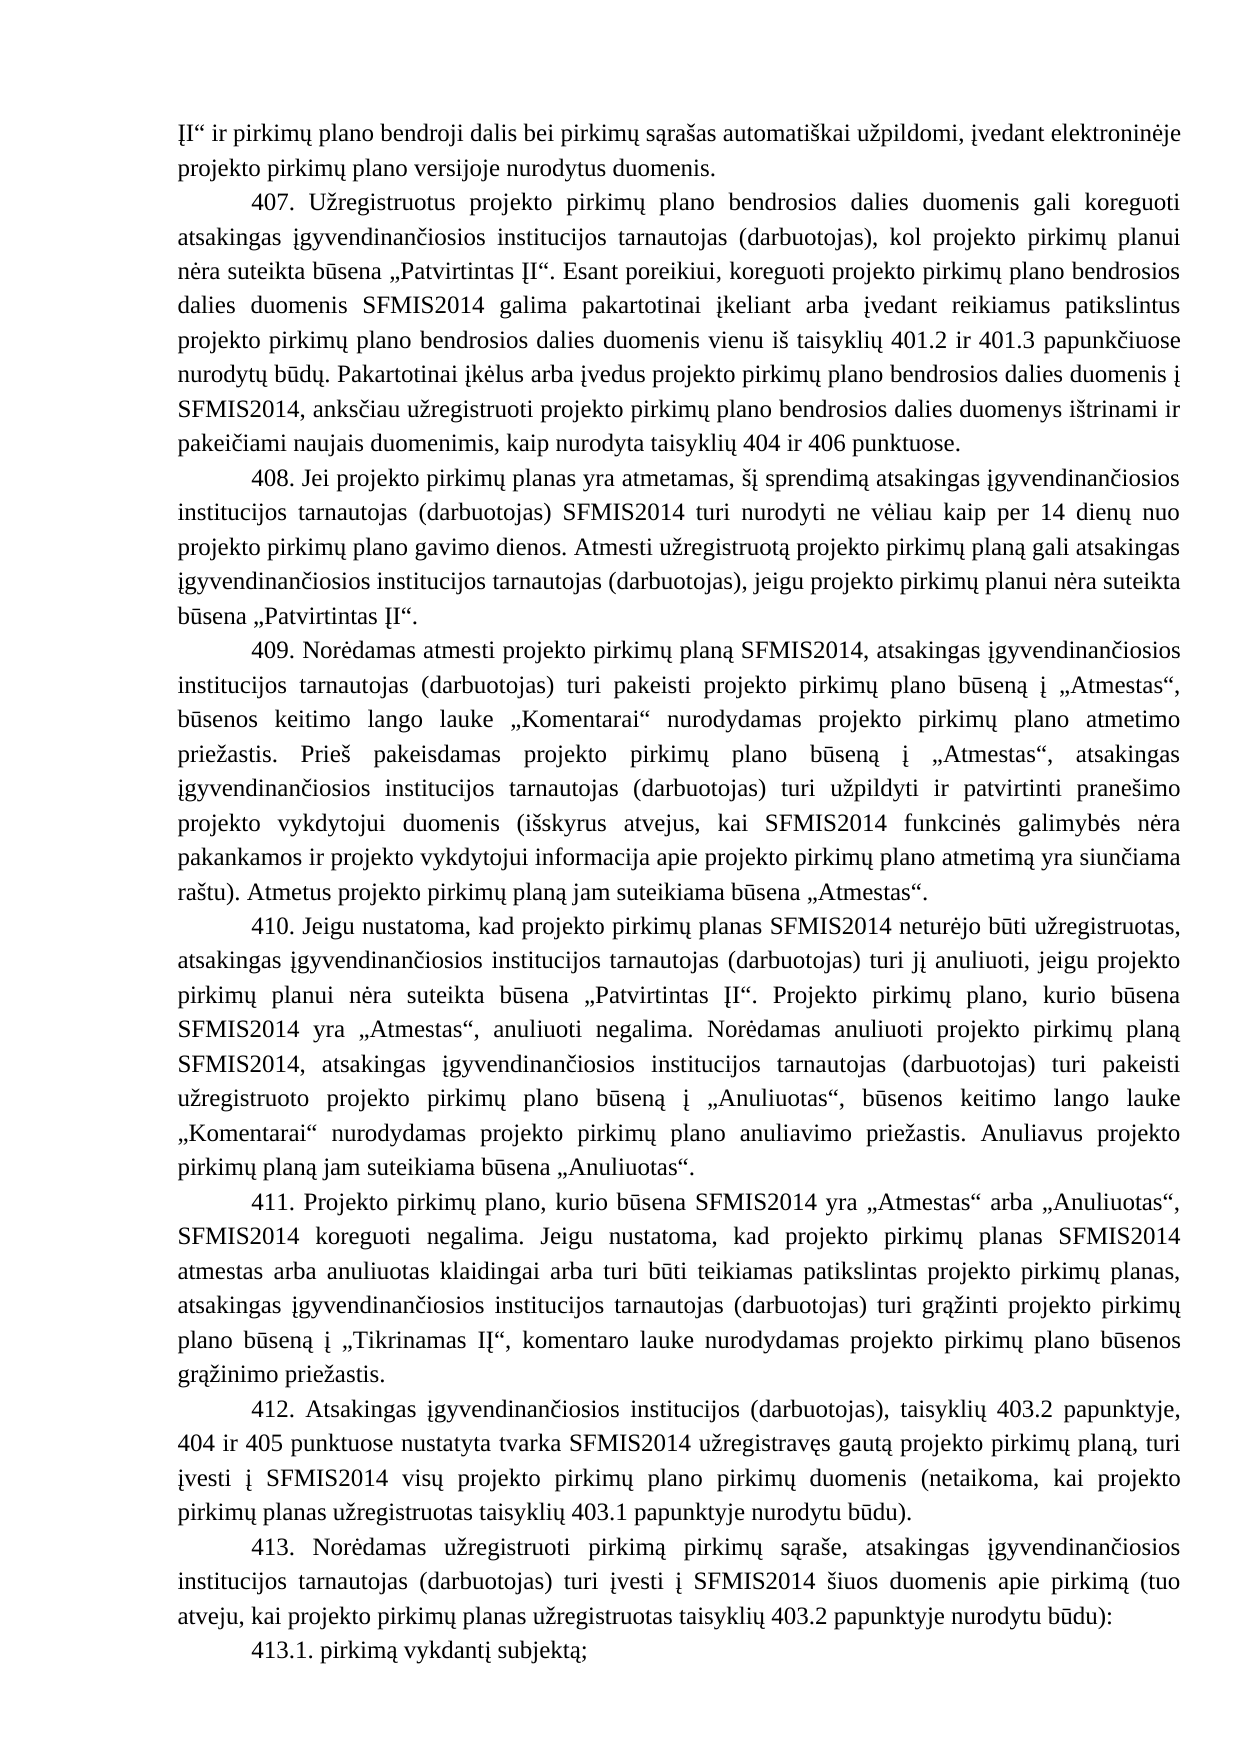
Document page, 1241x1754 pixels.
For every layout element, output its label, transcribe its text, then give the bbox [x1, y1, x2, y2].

text ĮI“ ir pirkimų plano bendroji dalis bei pirkimų sąrašas automatiškai užpildomi, įvedant elektroninėje projekto pirkimų plano versijoje nurodytus duomenis. [177, 118, 1181, 181]
text 408. Jei projekto pirkimų planas yra atmetamas, šį sprendimą atsakingas įgyvendinančiosios institucijos tarnautojas (darbuotojas) SFMIS2014 turi nurodyti ne vėliau kaip per 14 dienų nuo projekto pirkimų plano gavimo dienos. Atmesti užregistruotą projekto pirkimų planą gali atsakingas įgyvendinančiosios institucijos tarnautojas (darbuotojas), jeigu projekto pirkimų planui nėra suteikta būsena „Patvirtintas ĮI“. [177, 463, 1181, 629]
text 411. Projekto pirkimų plano, kurio būsena SFMIS2014 yra „Atmestas“ arba „Anuliuotas“, SFMIS2014 koreguoti negalima. Jeigu nustatoma, kad projekto pirkimų planas SFMIS2014 atmestas arba anuliuotas klaidingai arba turi būti teikiamas patikslintas projekto pirkimų planas, atsakingas įgyvendinančiosios institucijos tarnautojas (darbuotojas) turi grąžinti projekto pirkimų plano būseną į „Tikrinamas IĮ“, komentaro lauke nurodydamas projekto pirkimų plano būsenos grąžinimo priežastis. [177, 1187, 1181, 1388]
text 410. Jeigu nustatoma, kad projekto pirkimų planas SFMIS2014 neturėjo būti užregistruotas, atsakingas įgyvendinančiosios institucijos tarnautojas (darbuotojas) turi jį anuliuoti, jeigu projekto pirkimų planui nėra suteikta būsena „Patvirtintas ĮI“. Projekto pirkimų plano, kurio būsena SFMIS2014 yra „Atmestas“, anuliuoti negalima. Norėdamas anuliuoti projekto pirkimų planą SFMIS2014, atsakingas įgyvendinančiosios institucijos tarnautojas (darbuotojas) turi pakeisti užregistruoto projekto pirkimų plano būseną į „Anuliuotas“, būsenos keitimo lango lauke „Komentarai“ nurodydamas projekto pirkimų plano anuliavimo priežastis. Anuliavus projekto pirkimų planą jam suteikiama būsena „Anuliuotas“. [177, 911, 1181, 1181]
text 413.1. pirkimą vykdantį subjektą; [177, 1635, 1181, 1664]
text 407. Užregistruotus projekto pirkimų plano bendrosios dalies duomenis gali koreguoti atsakingas įgyvendinančiosios institucijos tarnautojas (darbuotojas), kol projekto pirkimų planui nėra suteikta būsena „Patvirtintas ĮI“. Esant poreikiui, koreguoti projekto pirkimų plano bendrosios dalies duomenis SFMIS2014 galima pakartotinai įkeliant arba įvedant reikiamus patikslintus projekto pirkimų plano bendrosios dalies duomenis vienu iš taisyklių 401.2 ir 401.3 papunkčiuose nurodytų būdų. Pakartotinai įkėlus arba įvedus projekto pirkimų plano bendrosios dalies duomenis į SFMIS2014, anksčiau užregistruoti projekto pirkimų plano bendrosios dalies duomenys ištrinami ir pakeičiami naujais duomenimis, kaip nurodyta taisyklių 404 ir 406 punktuose. [177, 187, 1181, 457]
text 409. Norėdamas atmesti projekto pirkimų planą SFMIS2014, atsakingas įgyvendinančiosios institucijos tarnautojas (darbuotojas) turi pakeisti projekto pirkimų plano būseną į „Atmestas“, būsenos keitimo lango lauke „Komentarai“ nurodydamas projekto pirkimų plano atmetimo priežastis. Prieš pakeisdamas projekto pirkimų plano būseną į „Atmestas“, atsakingas įgyvendinančiosios institucijos tarnautojas (darbuotojas) turi užpildyti ir patvirtinti pranešimo projekto vykdytojui duomenis (išskyrus atvejus, kai SFMIS2014 funkcinės galimybės nėra pakankamos ir projekto vykdytojui informacija apie projekto pirkimų plano atmetimą yra siunčiama raštu). Atmetus projekto pirkimų planą jam suteikiama būsena „Atmestas“. [177, 635, 1181, 905]
text 413. Norėdamas užregistruoti pirkimą pirkimų sąraše, atsakingas įgyvendinančiosios institucijos tarnautojas (darbuotojas) turi įvesti į SFMIS2014 šiuos duomenis apie pirkimą (tuo atveju, kai projekto pirkimų planas užregistruotas taisyklių 403.2 papunktyje nurodytu būdu): [177, 1532, 1181, 1629]
text 412. Atsakingas įgyvendinančiosios institucijos (darbuotojas), taisyklių 403.2 papunktyje, 404 ir 405 punktuose nustatyta tvarka SFMIS2014 užregistravęs gautą projekto pirkimų planą, turi įvesti į SFMIS2014 visų projekto pirkimų plano pirkimų duomenis (netaikoma, kai projekto pirkimų planas užregistruotas taisyklių 403.1 papunktyje nurodytu būdu). [177, 1394, 1181, 1526]
